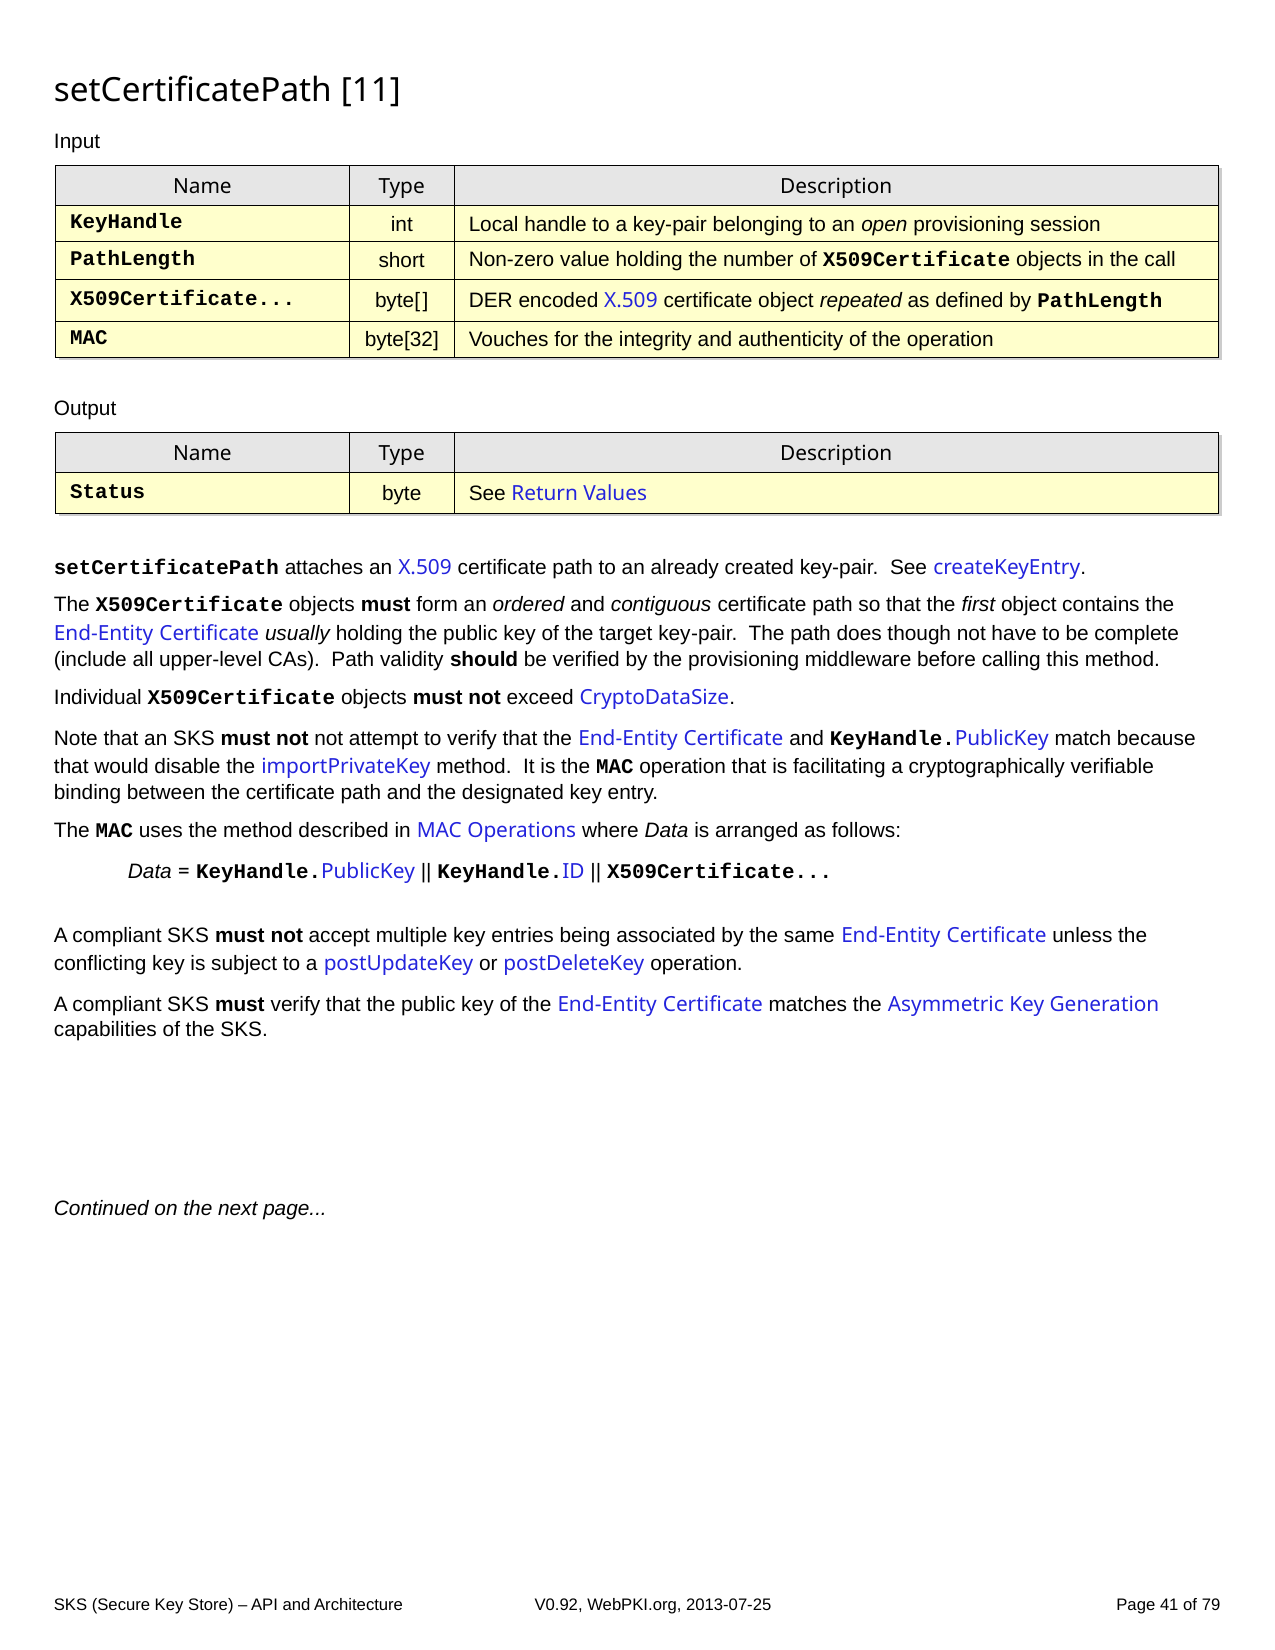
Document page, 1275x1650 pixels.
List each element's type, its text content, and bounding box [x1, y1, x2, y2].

table_header Name [56, 433, 349, 472]
table_header Description [455, 166, 1218, 205]
table_cell X509Certificate... [56, 280, 349, 321]
table_cell int [350, 206, 454, 241]
table_cell KeyHandle [56, 206, 349, 241]
text Continued on the next page... [54, 1196, 1221, 1220]
table_cell Local handle to a key-pair belonging to an open provisioning session [455, 206, 1218, 241]
table_cell Vouches for the integrity and authenticity of the operation [455, 322, 1218, 357]
text A compliant SKS must verify that the public key of the End-Entity Certificate matches the Asymmetric Key Generation capabilities of the SKS. [54, 989, 1221, 1041]
table_cell See Return Values [455, 473, 1218, 513]
table_header Description [455, 433, 1218, 472]
subtitle setCertificatePath [11] [54, 66, 1221, 111]
text Individual X509Certificate objects must not exceed CryptoDataSize. [54, 682, 1221, 711]
text Input [54, 129, 1221, 153]
text The X509Certificate objects must form an ordered and contiguous certificate path so that the first object contains the End-Entity Certificate usually holding the public key of the target key‑pair. The path does though not have to be complete (include all upper-level CAs). Path validity should be verified by the provisioning middleware before calling this method. [54, 592, 1221, 671]
table_cell short [350, 242, 454, 279]
table_cell Status [56, 473, 349, 513]
table_cell PathLength [56, 242, 349, 279]
table_header Type [350, 433, 454, 472]
table_cell MAC [56, 322, 349, 357]
table_header Type [350, 166, 454, 205]
text The MAC uses the method described in MAC Operations where Data is arranged as follows: [54, 815, 1221, 844]
text Note that an SKS must not not attempt to verify that the End-Entity Certificate and KeyHandle.PublicKey match because that would disable the importPrivateKey method. It is the MAC operation that is facilitating a cryptographically verifiable binding between the certificate path and the designated key entry. [54, 723, 1221, 804]
table_cell byte⁮[32] [350, 322, 454, 357]
table_cell Non-zero value holding the number of X509Certificate objects in the call [455, 242, 1218, 279]
text Data = KeyHandle.PublicKey || KeyHandle.ID || X509Certificate... [54, 856, 1221, 884]
text A compliant SKS must not accept multiple key entries being associated by the same End-Entity Certificate unless the conflicting key is subject to a postUpdateKey or postDeleteKey operation. [54, 920, 1221, 977]
table_cell byte⁮[ ] [350, 280, 454, 321]
text Output [54, 396, 1221, 420]
table_cell DER encoded X.509 certificate object repeated as defined by PathLength‪‫‬‭‪‏‪‏‎ [455, 280, 1218, 321]
text setCertificatePath attaches an X.509 certificate path to an already created key-pair. See createKeyEntry. [54, 552, 1221, 581]
table_cell byte [350, 473, 454, 513]
table_header Name [56, 166, 349, 205]
